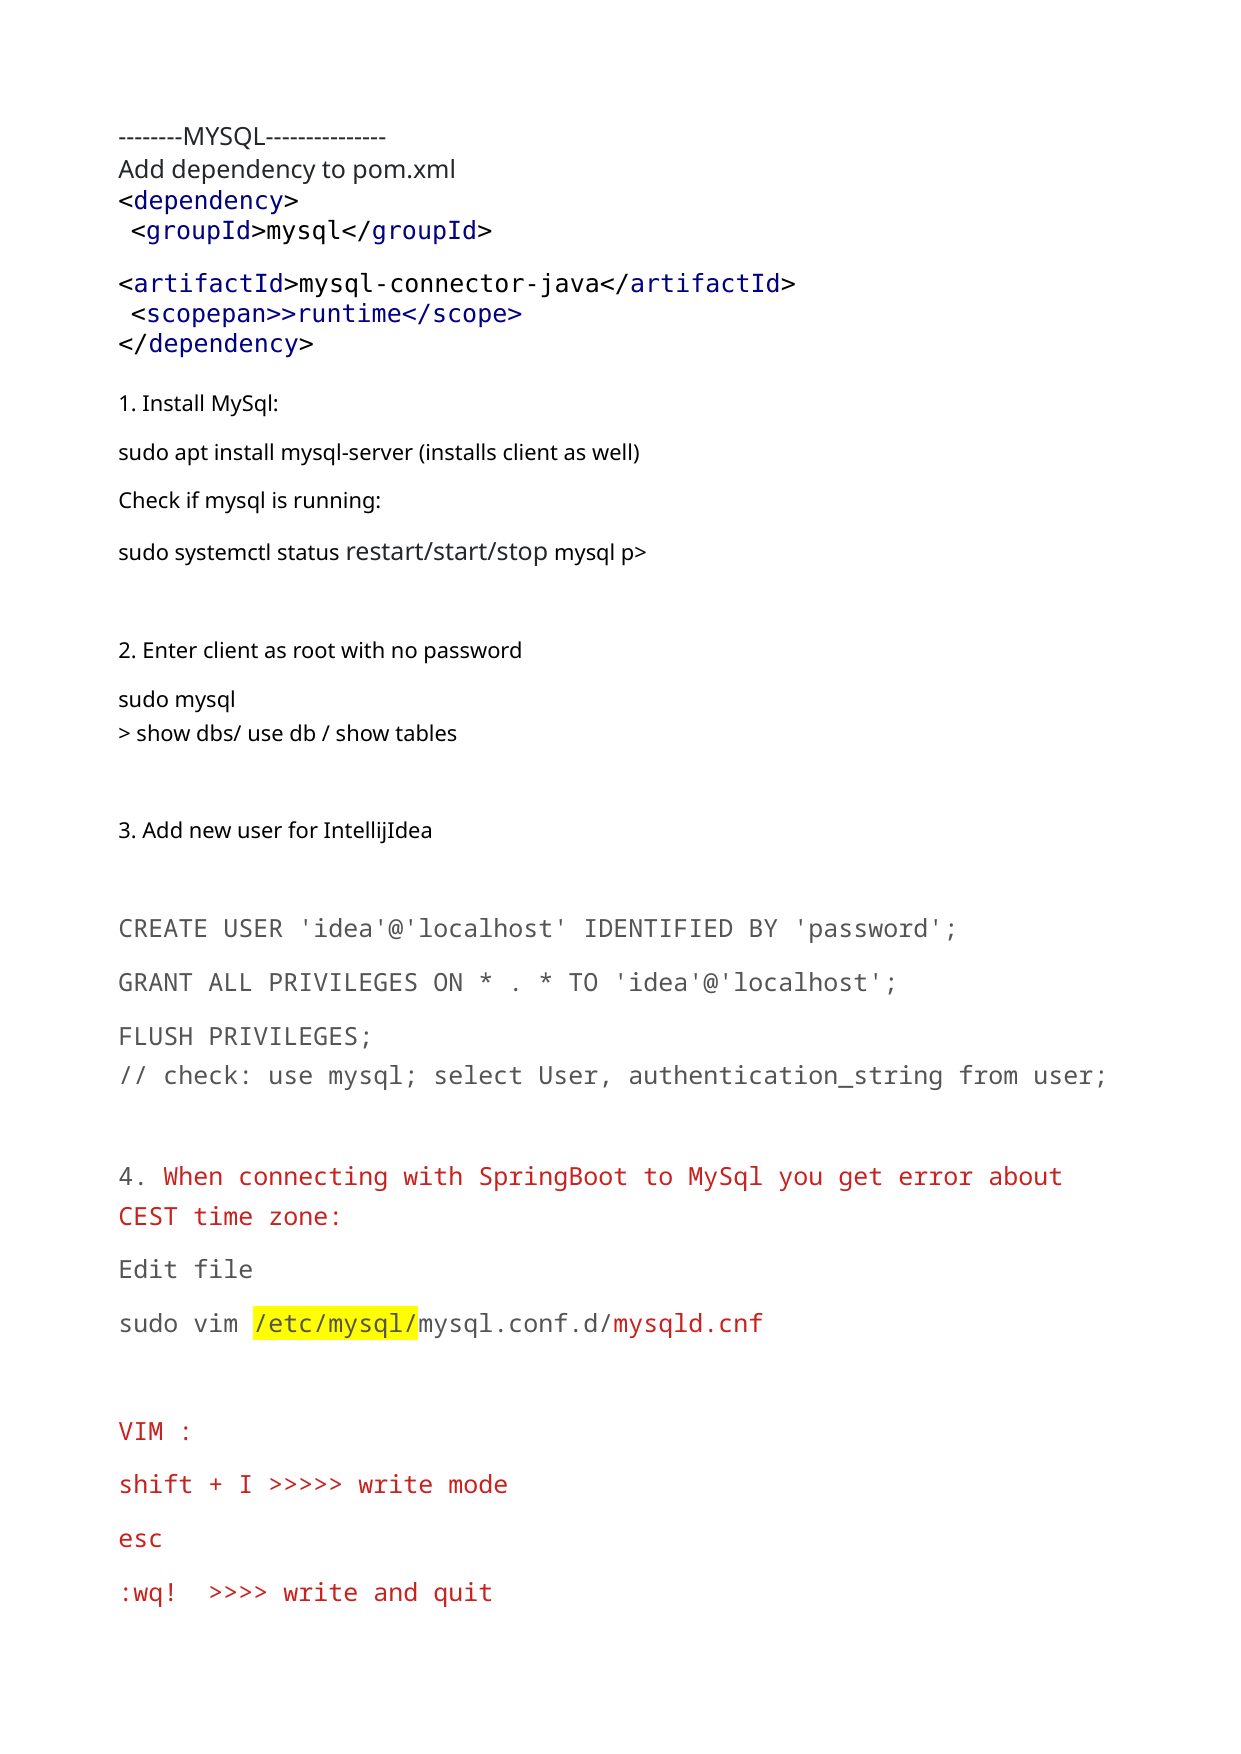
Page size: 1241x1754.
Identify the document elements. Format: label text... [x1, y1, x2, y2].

text CREATE USER 'idea'@'localhost' IDENTIFIED BY 'password'; [118, 911, 1122, 945]
text Check if mysql is running: [118, 485, 1122, 515]
text sudo mysql > show dbs/ use db / show tables [118, 684, 1122, 748]
text 4. When connecting with SpringBoot to MySql you get error about CEST time zone: [118, 1159, 1122, 1232]
text </dependency> [118, 329, 1122, 358]
text 1. Install MySql: [118, 388, 1122, 417]
text 3. Add new user for IntellijIdea [118, 814, 1122, 844]
text sudo systemctl status restart/start/stop mysql p> [118, 534, 1122, 568]
text --------MYSQL--------------- [118, 118, 1122, 152]
text 2. Enter client as root with no password [118, 635, 1122, 665]
text <scopepan>>runtime</scope> [118, 299, 1122, 329]
text :wq! >>>> write and quit [118, 1574, 1122, 1608]
text Edit file [118, 1252, 1122, 1286]
text sudo vim /etc/mysql/mysql.conf.d/mysqld.cnf [118, 1306, 1122, 1340]
text FLUSH PRIVILEGES; // check: use mysql; select User, authentication_string from user; [118, 1018, 1122, 1092]
text GRANT ALL PRIVILEGES ON * . * TO 'idea'@'localhost'; [118, 965, 1122, 999]
text <artifactId>mysql-connector-java</artifactId> [118, 269, 1122, 299]
text <dependency> [118, 186, 1122, 216]
text <groupId>mysql</groupId> [118, 216, 1122, 246]
text Add dependency to pom.xml [118, 152, 1122, 186]
text esc [118, 1521, 1122, 1555]
text VIM : [118, 1413, 1122, 1447]
text sudo apt install mysql-server (installs client as well) [118, 436, 1122, 466]
text shift + I >>>>> write mode [118, 1467, 1122, 1501]
